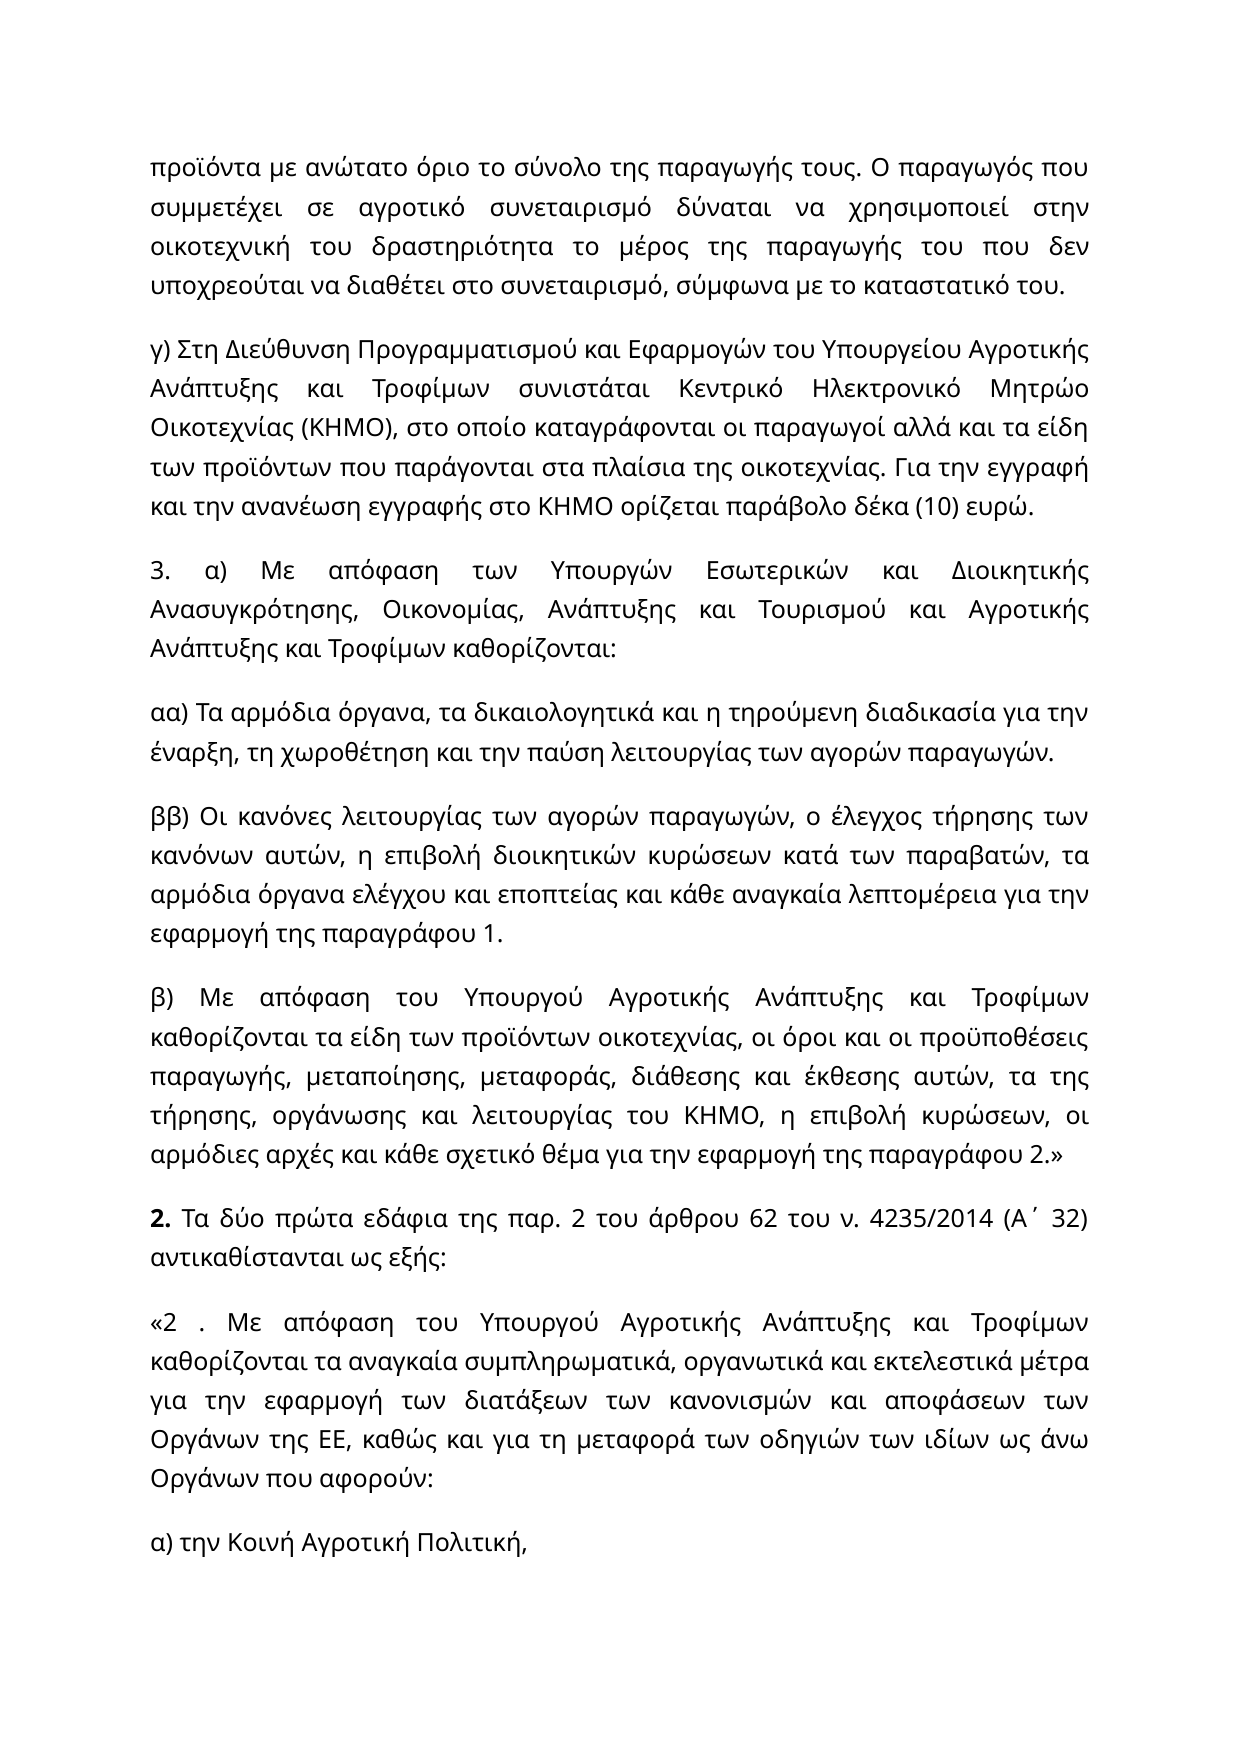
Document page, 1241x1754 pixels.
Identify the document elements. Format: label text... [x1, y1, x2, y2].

text ββ) Οι κανόνες λειτουργίας των αγορών παραγωγών, ο έλεγχος τήρησης των κανόνων αυτών, η επιβολή διοικητικών κυρώσεων κατά των παραβατών, τα αρμόδια όργανα ελέγχου και εποπτείας και κάθε αναγκαία λεπτομέρεια για την εφαρμογή της παραγράφου 1. [150, 798, 1090, 950]
text γ) Στη Διεύθυνση Προγραμματισμού και Εφαρμογών του Υπουργείου Αγροτικής Ανάπτυξης και Τροφίμων συνιστάται Κεντρικό Ηλεκτρονικό Μητρώο Οικοτεχνίας (ΚΗΜΟ), στο οποίο καταγράφονται οι παραγωγοί αλλά και τα είδη των προϊόντων που παράγονται στα πλαίσια της οικοτεχνίας. Για την εγγραφή και την ανανέωση εγγραφής στο ΚΗΜΟ ορίζεται παράβολο δέκα (10) ευρώ. [150, 332, 1090, 522]
text α) την Κοινή Αγροτική Πολιτική, [150, 1525, 1090, 1559]
text αα) Τα αρμόδια όργανα, τα δικαιολογητικά και η τηρούμενη διαδικασία για την έναρξη, τη χωροθέτηση και την παύση λειτουργίας των αγορών παραγωγών. [150, 695, 1090, 768]
text προϊόντα με ανώτατο όριο το σύνολο της παραγωγής τους. Ο παραγωγός που συμμετέχει σε αγροτικό συνεταιρισμό δύναται να χρησιμοποιεί στην οικοτεχνική του δραστηριότητα το μέρος της παραγωγής του που δεν υποχρεούται να διαθέτει στο συνεταιρισμό, σύμφωνα με το καταστατικό του. [150, 150, 1090, 302]
text β) Με απόφαση του Υπουργού Αγροτικής Ανάπτυξης και Τροφίμων καθορίζονται τα είδη των προϊόντων οικοτεχνίας, οι όροι και οι προϋποθέσεις παραγωγής, μεταποίησης, μεταφοράς, διάθεσης και έκθεσης αυτών, τα της τήρησης, οργάνωσης και λειτουργίας του ΚΗΜΟ, η επιβολή κυρώσεων, οι αρμόδιες αρχές και κάθε σχετικό θέμα για την εφαρμογή της παραγράφου 2.» [150, 980, 1090, 1171]
text 2. Τα δύο πρώτα εδάφια της παρ. 2 του άρθρου 62 του ν. 4235/2014 (Α΄ 32) αντικαθίστανται ως εξής: [150, 1201, 1090, 1274]
text «2 . Με απόφαση του Υπουργού Αγροτικής Ανάπτυξης και Τροφίμων καθορίζονται τα αναγκαία συμπληρωματικά, οργανωτικά και εκτελεστικά μέτρα για την εφαρμογή των διατάξεων των κανονισμών και αποφάσεων των Οργάνων της ΕΕ, καθώς και για τη μεταφορά των οδηγιών των ιδίων ως άνω Οργάνων που αφορούν: [150, 1304, 1090, 1495]
text 3. α) Με απόφαση των Υπουργών Εσωτερικών και Διοικητικής Ανασυγκρότησης, Οικονομίας, Ανάπτυξης και Τουρισμού και Αγροτικής Ανάπτυξης και Τροφίμων καθορίζονται: [150, 552, 1090, 665]
